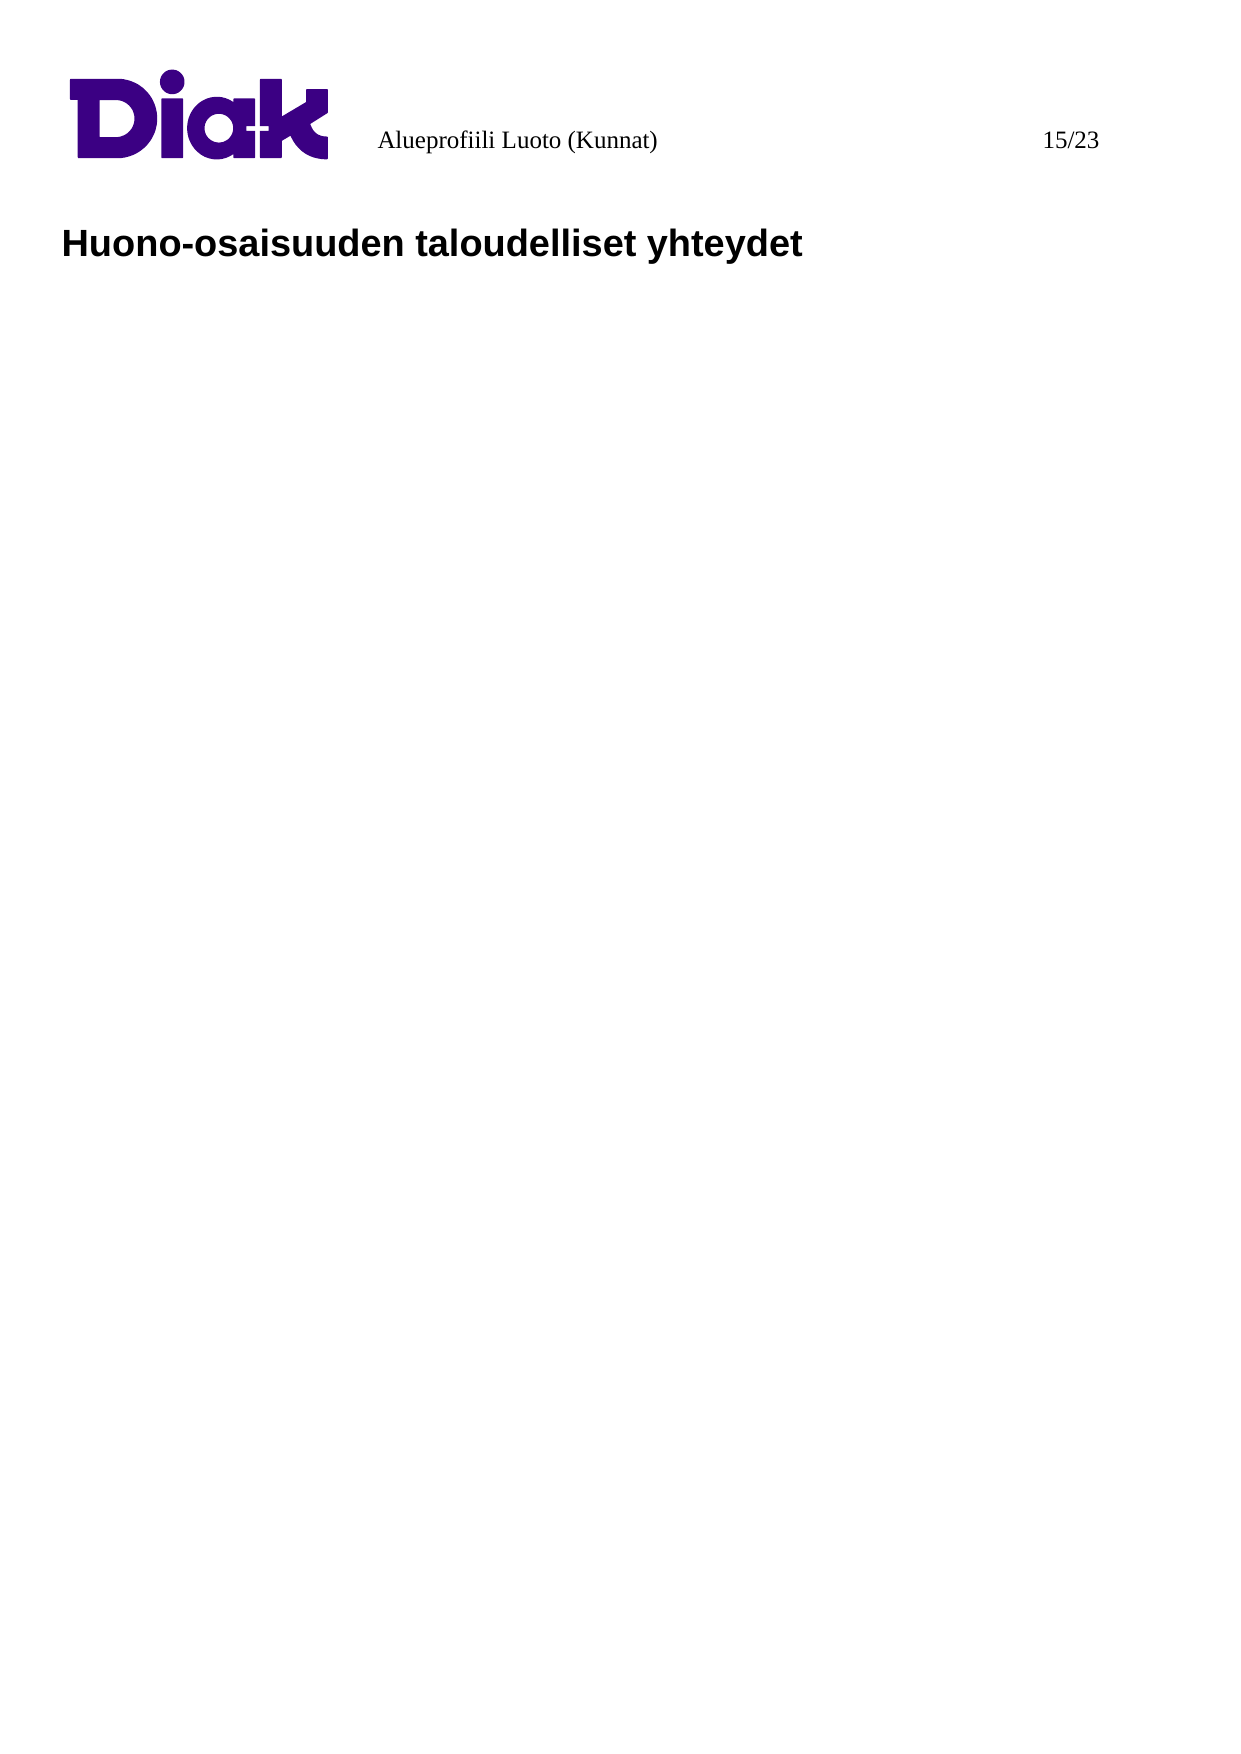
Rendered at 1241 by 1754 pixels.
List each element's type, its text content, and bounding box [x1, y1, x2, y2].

subtitle Huono-osaisuuden taloudelliset yhteydet [61, 221, 1179, 265]
